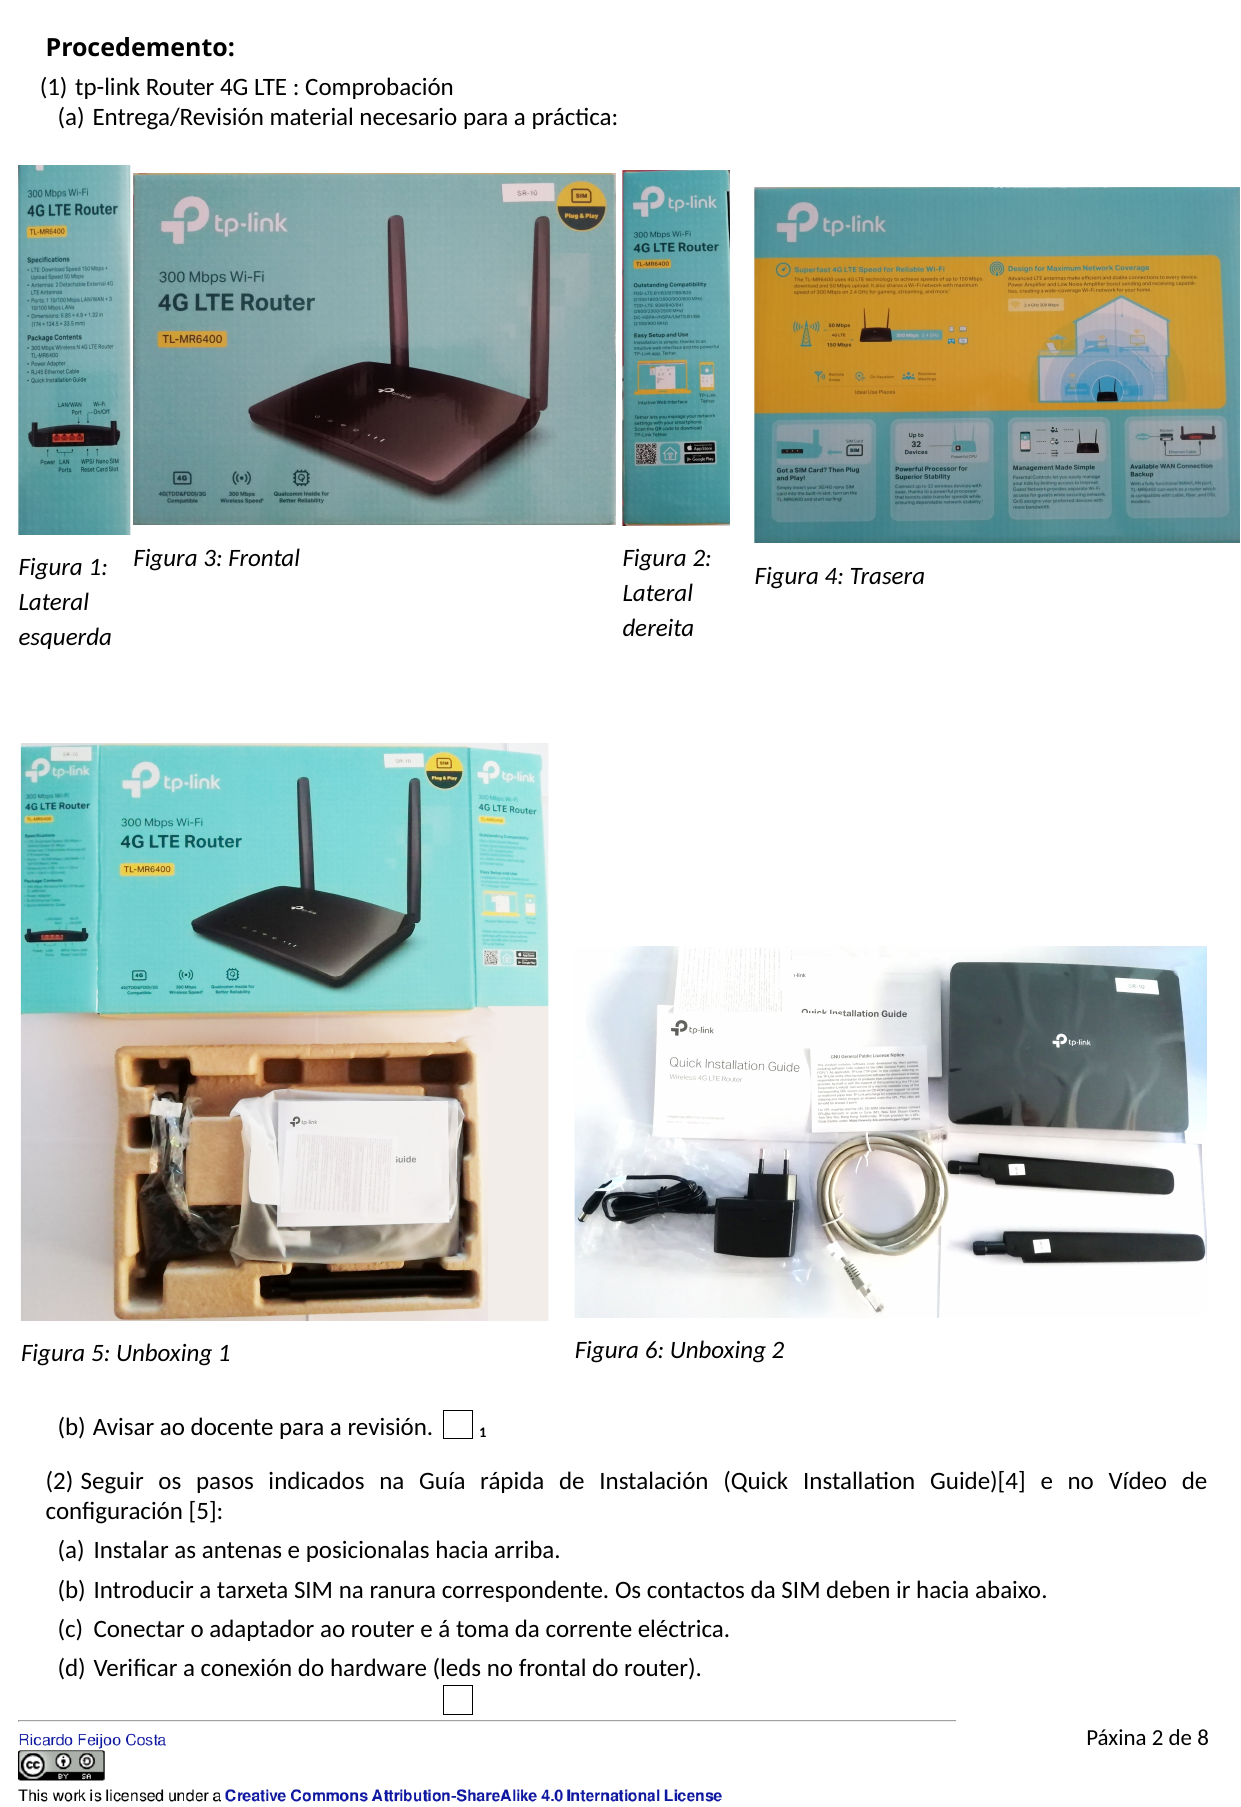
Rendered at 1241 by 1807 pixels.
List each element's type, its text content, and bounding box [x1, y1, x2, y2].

list Seguir os pasos indicados na Guía rápida de Instalación (Quick Installation Guide)[4] e no Vídeo de configuración [5]: [45, 1465, 1209, 1526]
list Verificar a conexión do hardware (leds no frontal do router). [57, 1652, 1209, 1683]
picture [18, 165, 131, 535]
list Entrega/Revisión material necesario para a práctica: [57, 101, 1209, 132]
list Avisar ao docente para a revisión. 1 [57, 1411, 1209, 1442]
list tp-link Router 4G LTE : Comprobación [39, 71, 1209, 101]
text Figura 1: Lateral esquerda [18, 535, 130, 652]
text Figura 5: Unboxing 1 [21, 1321, 548, 1368]
list Instalar as antenas e posicionalas hacia arriba. [57, 1534, 1209, 1565]
list Conectar o adaptador ao router e á toma da corrente eléctrica. [57, 1613, 1209, 1644]
text Figura 2: Lateral dereita [622, 526, 730, 643]
picture [754, 187, 1240, 543]
picture [133, 173, 616, 525]
picture [20, 743, 549, 1321]
list Introducir a tarxeta SIM na ranura correspondente. Os contactos da SIM deben ir hacia abaixo. [57, 1574, 1209, 1604]
picture [622, 170, 730, 526]
picture [8, 1715, 957, 1806]
text Figura 3: Frontal [133, 525, 616, 572]
picture [574, 946, 1207, 1318]
text Figura 6: Unboxing 2 [574, 1318, 1207, 1365]
text Procedemento: [45, 30, 1209, 64]
text Figura 4: Trasera [754, 543, 1240, 591]
